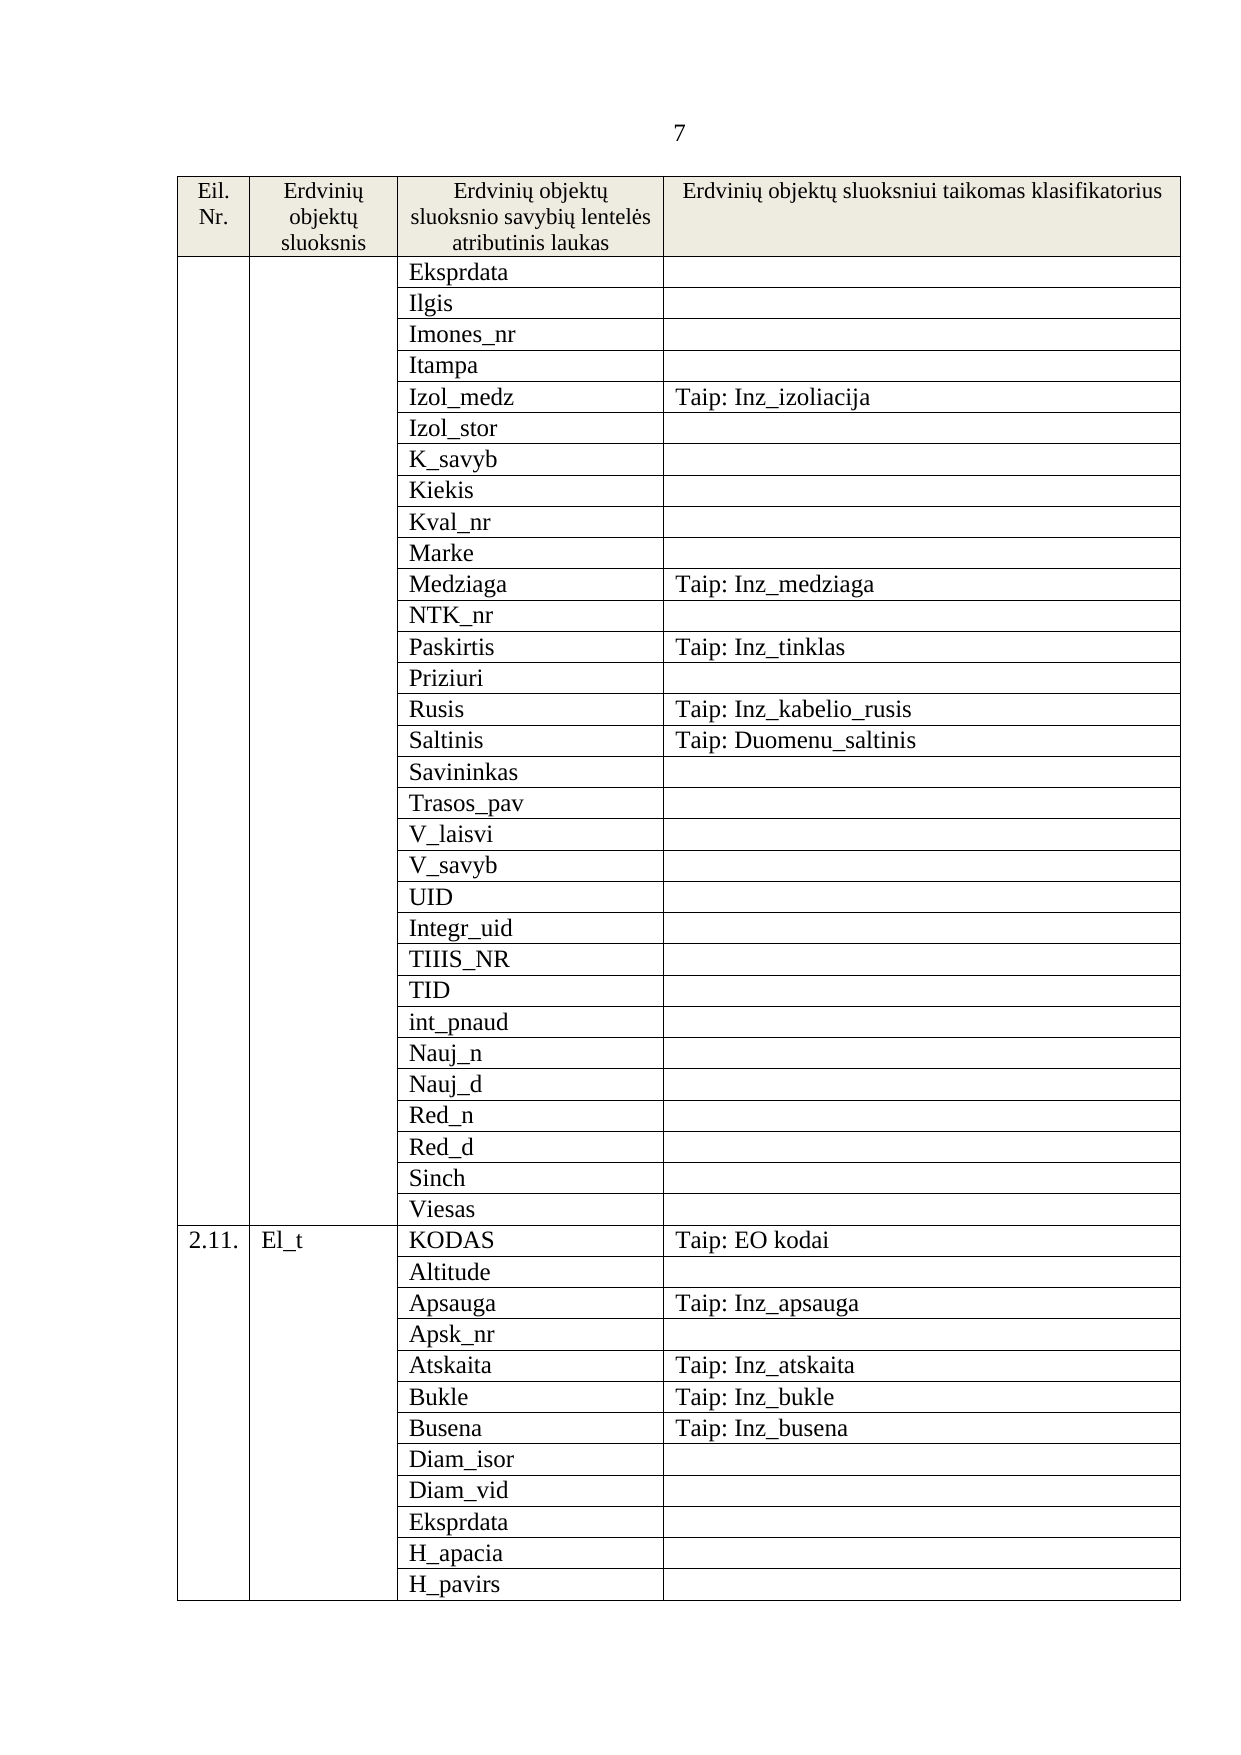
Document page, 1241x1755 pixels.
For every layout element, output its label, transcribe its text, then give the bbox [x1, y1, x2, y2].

table_cell Kval_nr [398, 507, 663, 537]
table_cell [664, 413, 1180, 443]
table_cell [664, 476, 1180, 506]
table_cell Taip: Inz_busena [664, 1413, 1180, 1443]
table_cell Taip: EO kodai [664, 1226, 1180, 1256]
table_cell [250, 257, 397, 1224]
table_cell Eksprdata [398, 257, 663, 287]
table_cell Busena [398, 1413, 663, 1443]
table_cell Integr_uid [398, 913, 663, 943]
table_cell Taip: Inz_izoliacija [664, 382, 1180, 412]
table_cell [664, 851, 1180, 881]
table_cell [664, 1101, 1180, 1131]
table_cell Diam_isor [398, 1444, 663, 1474]
table_cell [664, 757, 1180, 787]
table_cell Izol_medz [398, 382, 663, 412]
table_cell [664, 1007, 1180, 1037]
table_cell UID [398, 882, 663, 912]
table_cell NTK_nr [398, 601, 663, 631]
table_cell [664, 257, 1180, 287]
table_cell Priziuri [398, 663, 663, 693]
table_cell int_pnaud [398, 1007, 663, 1037]
table_cell [178, 257, 249, 1224]
table_cell [664, 1132, 1180, 1162]
table_cell [664, 1538, 1180, 1568]
table_cell [664, 288, 1180, 318]
table_cell Altitude [398, 1257, 663, 1287]
table_cell Taip: Inz_bukle [664, 1382, 1180, 1412]
table_cell Taip: Inz_kabelio_rusis [664, 694, 1180, 724]
table_cell [664, 319, 1180, 349]
table_cell Nauj_n [398, 1038, 663, 1068]
table_cell [664, 601, 1180, 631]
table_cell K_savyb [398, 444, 663, 474]
table_cell [664, 1038, 1180, 1068]
table_cell [664, 819, 1180, 849]
table_cell [664, 1507, 1180, 1537]
table_cell Taip: Inz_medziaga [664, 569, 1180, 599]
table_cell [664, 913, 1180, 943]
table_cell Red_d [398, 1132, 663, 1162]
table_cell H_pavirs [398, 1569, 663, 1599]
table_cell [664, 538, 1180, 568]
table_header Erdvinių objektų sluoksniui taikomas klasifikatorius [664, 177, 1180, 256]
table_cell Savininkas [398, 757, 663, 787]
table_cell [664, 944, 1180, 974]
table_cell [664, 507, 1180, 537]
table_cell Viesas [398, 1194, 663, 1224]
table_cell [664, 1319, 1180, 1349]
table_cell Sinch [398, 1163, 663, 1193]
table_cell Izol_stor [398, 413, 663, 443]
table_cell Ilgis [398, 288, 663, 318]
table_cell [664, 1476, 1180, 1506]
table_cell [664, 882, 1180, 912]
table_header Eil. Nr. [178, 177, 249, 256]
table_cell [664, 1069, 1180, 1099]
table_cell Apsk_nr [398, 1319, 663, 1349]
table_cell TID [398, 976, 663, 1006]
table_cell El_t [250, 1226, 397, 1599]
table_cell [664, 351, 1180, 381]
table_cell [664, 976, 1180, 1006]
table_header Erdvinių objektų sluoksnis [250, 177, 397, 256]
table_cell TIIIS_NR [398, 944, 663, 974]
table_cell [664, 788, 1180, 818]
table_cell KODAS [398, 1226, 663, 1256]
table_cell V_savyb [398, 851, 663, 881]
table_cell Red_n [398, 1101, 663, 1131]
table_cell Taip: Duomenu_saltinis [664, 726, 1180, 756]
table_cell [664, 1163, 1180, 1193]
table_cell V_laisvi [398, 819, 663, 849]
table_cell Itampa [398, 351, 663, 381]
table_cell [664, 1257, 1180, 1287]
table_cell Paskirtis [398, 632, 663, 662]
table_cell Apsauga [398, 1288, 663, 1318]
table_cell Taip: Inz_tinklas [664, 632, 1180, 662]
table_cell Marke [398, 538, 663, 568]
table_cell [664, 1444, 1180, 1474]
table_cell [664, 444, 1180, 474]
table_cell H_apacia [398, 1538, 663, 1568]
table_cell Saltinis [398, 726, 663, 756]
table_cell Taip: Inz_atskaita [664, 1351, 1180, 1381]
table_cell Trasos_pav [398, 788, 663, 818]
table_cell Medziaga [398, 569, 663, 599]
table_cell Rusis [398, 694, 663, 724]
table_cell Bukle [398, 1382, 663, 1412]
table_cell Diam_vid [398, 1476, 663, 1506]
table_cell Nauj_d [398, 1069, 663, 1099]
table_cell Imones_nr [398, 319, 663, 349]
table_cell [664, 1194, 1180, 1224]
table_cell [664, 663, 1180, 693]
table_cell 2.11. [178, 1226, 249, 1599]
table_cell Eksprdata [398, 1507, 663, 1537]
table_cell Taip: Inz_apsauga [664, 1288, 1180, 1318]
table_header Erdvinių objektų sluoksnio savybių lentelės atributinis laukas [398, 177, 663, 256]
table_cell [664, 1569, 1180, 1599]
table_cell Kiekis [398, 476, 663, 506]
table_cell Atskaita [398, 1351, 663, 1381]
